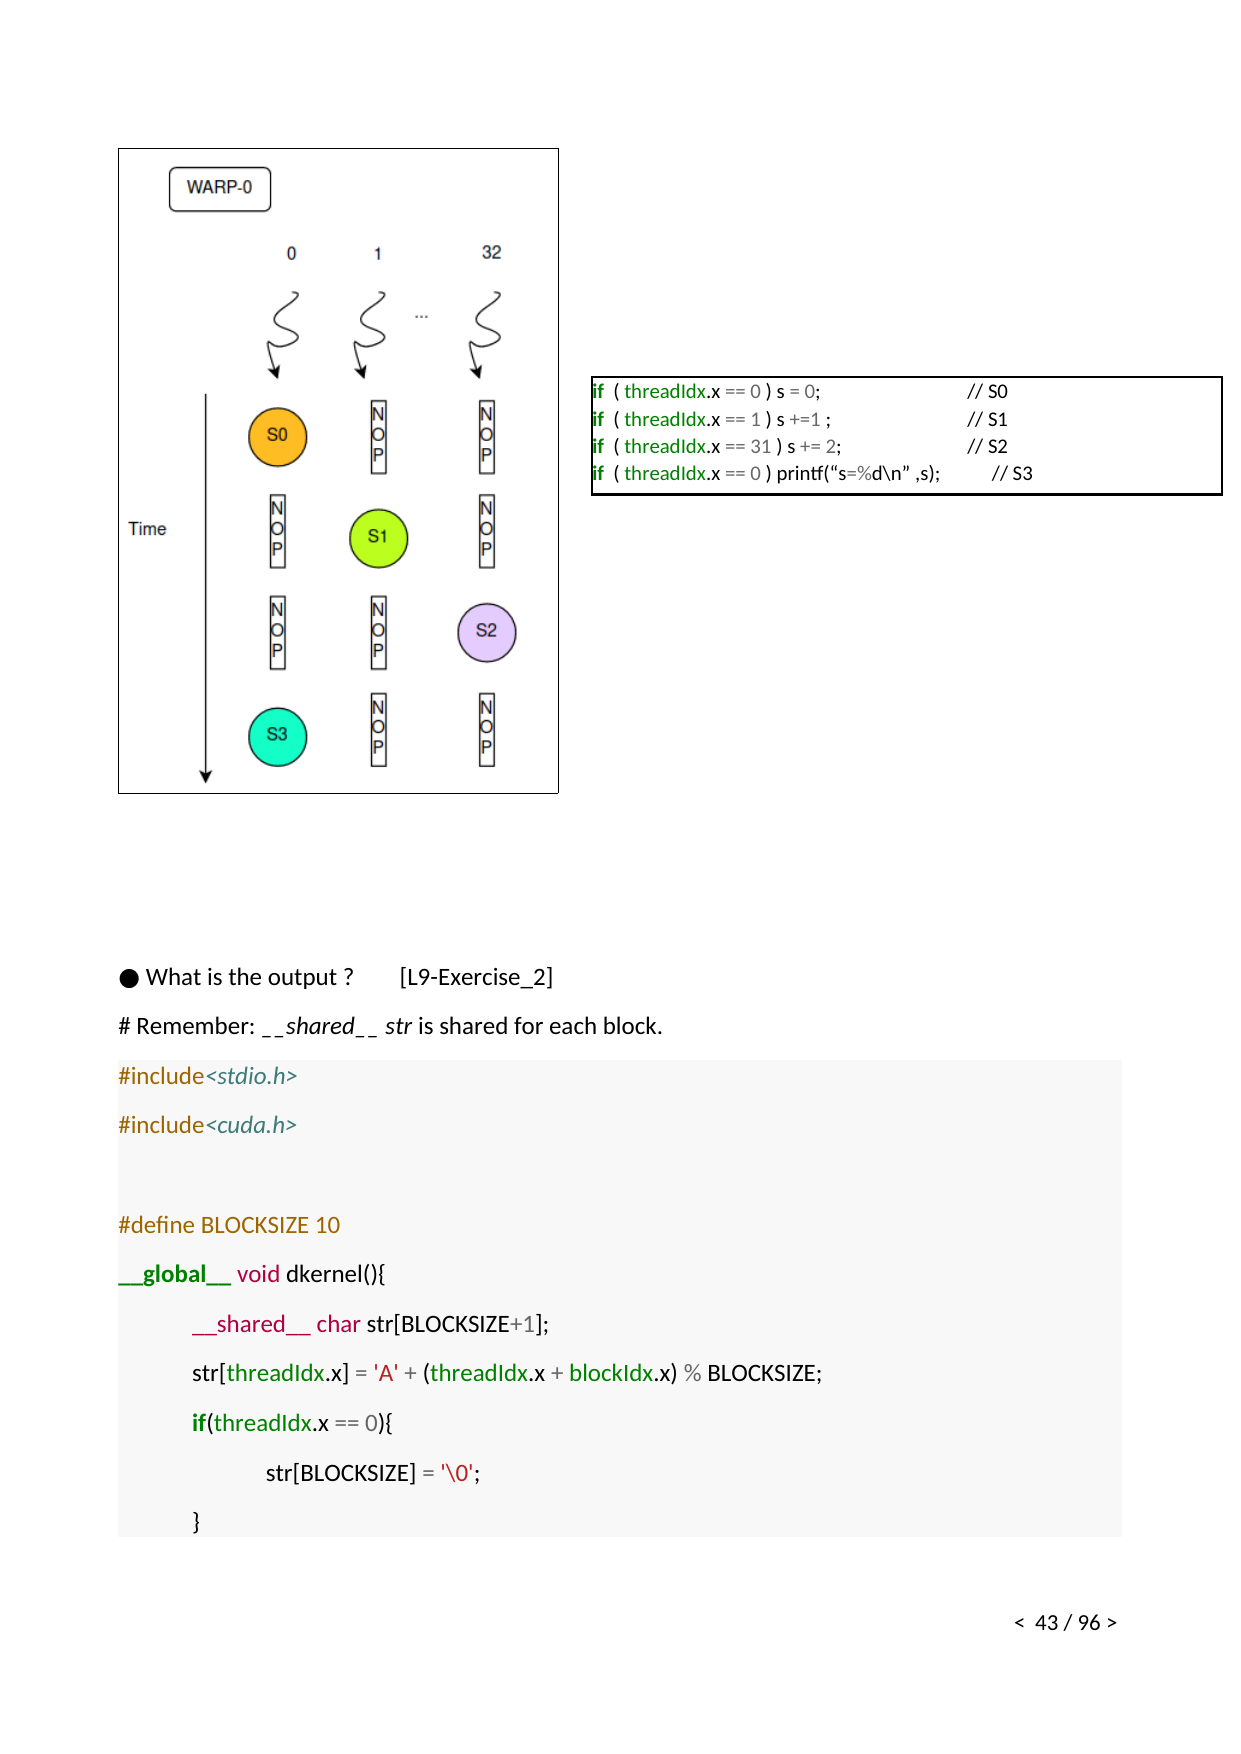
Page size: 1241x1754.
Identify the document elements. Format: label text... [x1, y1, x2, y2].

text #include<stdio.h> [118, 1060, 1122, 1091]
text # Remember: __shared__ str is shared for each block. [118, 1010, 1122, 1041]
text __shared__ char str[BLOCKSIZE+1]; [118, 1308, 1122, 1338]
text str[BLOCKSIZE] = '\0'; [118, 1457, 1122, 1487]
text } [118, 1506, 1122, 1537]
picture [121, 150, 555, 790]
text if(threadIdx.x == 0){ [118, 1407, 1122, 1438]
text ● What is the output ? [L9-Exercise_2] [118, 961, 1122, 991]
text __global__ void dkernel(){ [118, 1258, 1122, 1289]
text str[threadIdx.x] = 'A' + (threadIdx.x + blockIdx.x) % BLOCKSIZE; [118, 1357, 1122, 1388]
text #include<cuda.h> [118, 1109, 1122, 1140]
text #define BLOCKSIZE 10 [118, 1209, 1122, 1239]
